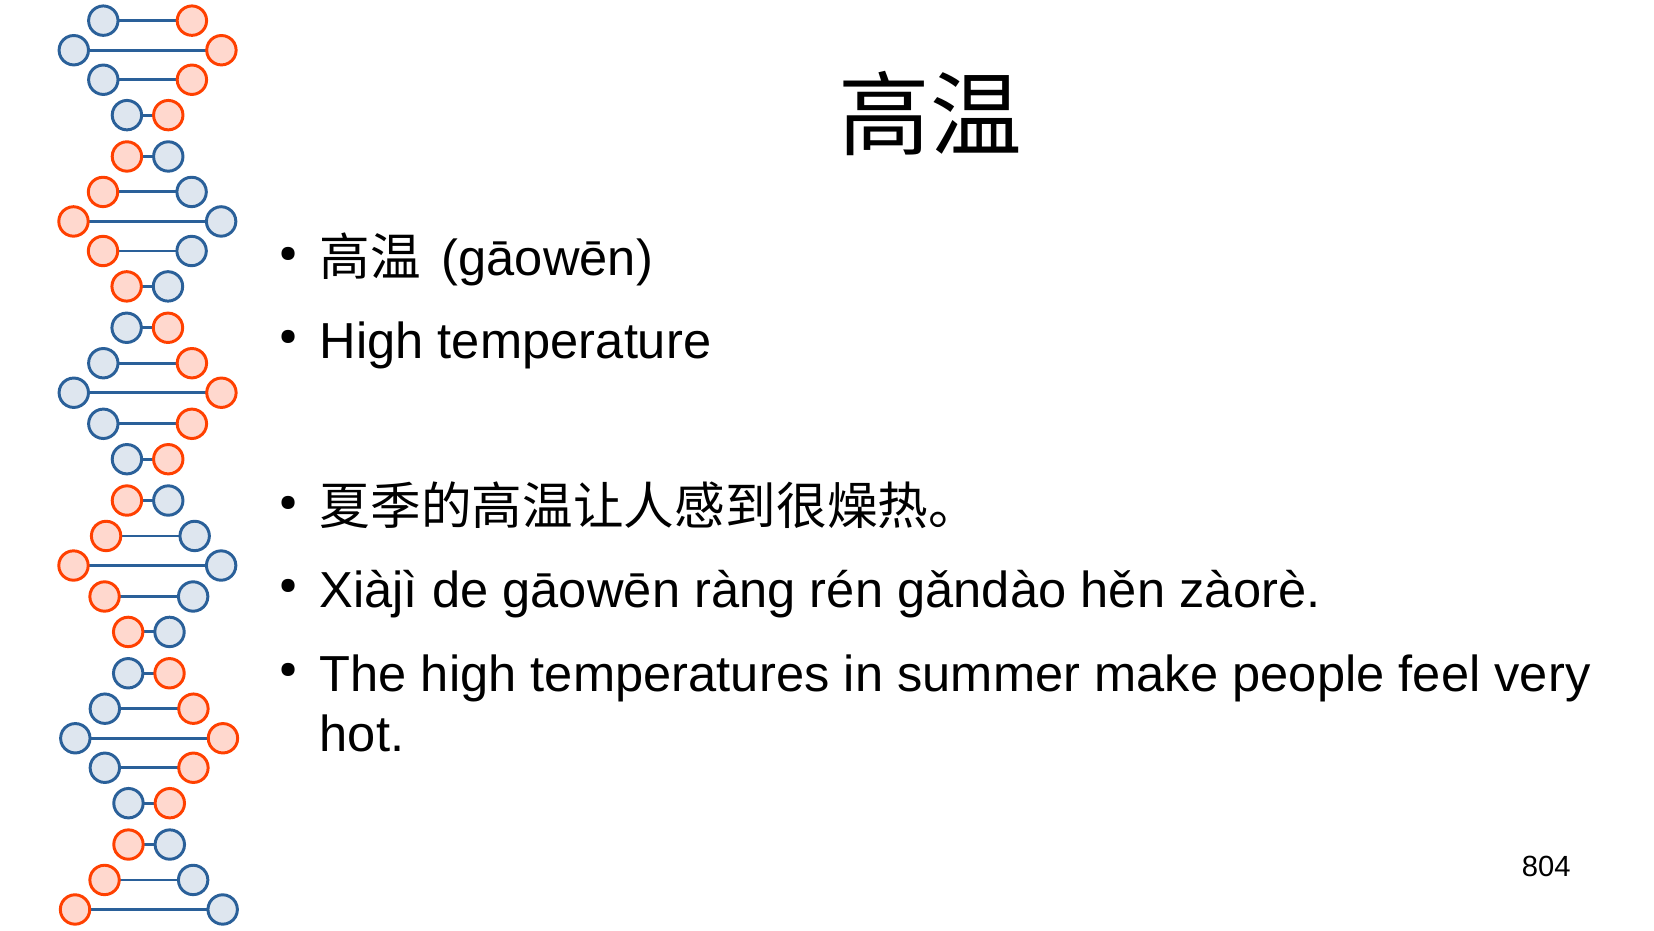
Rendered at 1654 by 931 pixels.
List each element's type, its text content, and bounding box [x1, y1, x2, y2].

title 高温 [265, 35, 1595, 189]
list 高温 (gāowēn) High temperature 夏季的高温让人感到很燥热。 Xiàjì de gāowēn ràng rén gǎndào hěn zàorè. The high temperatures in summer make people feel very hot. [265, 224, 1595, 764]
